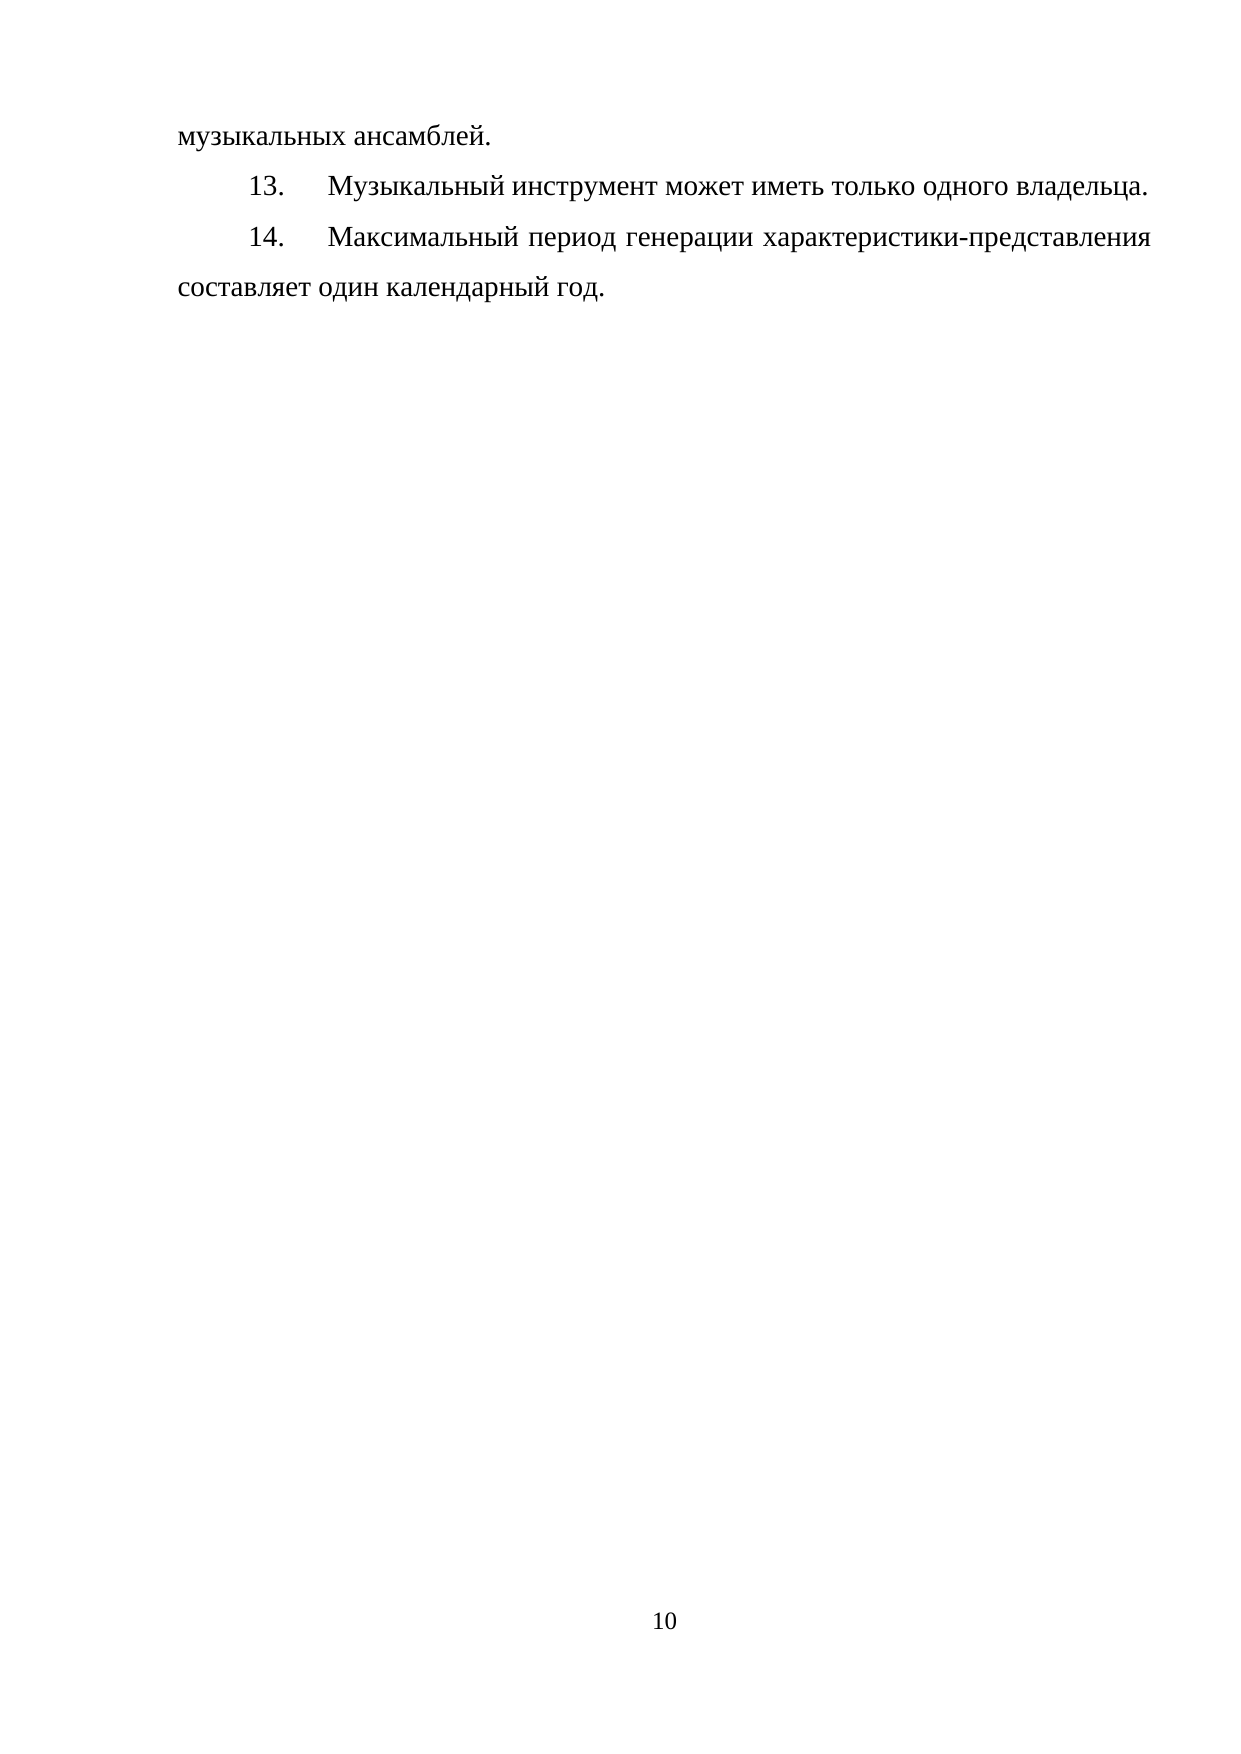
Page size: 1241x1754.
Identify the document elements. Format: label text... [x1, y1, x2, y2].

list музыкальных ансамблей. [177, 118, 1152, 152]
list Музыкальный инструмент может иметь только одного владельца. [177, 168, 1152, 202]
list Максимальный период генерации характеристики-представления составляет один календарный год. [177, 219, 1152, 303]
